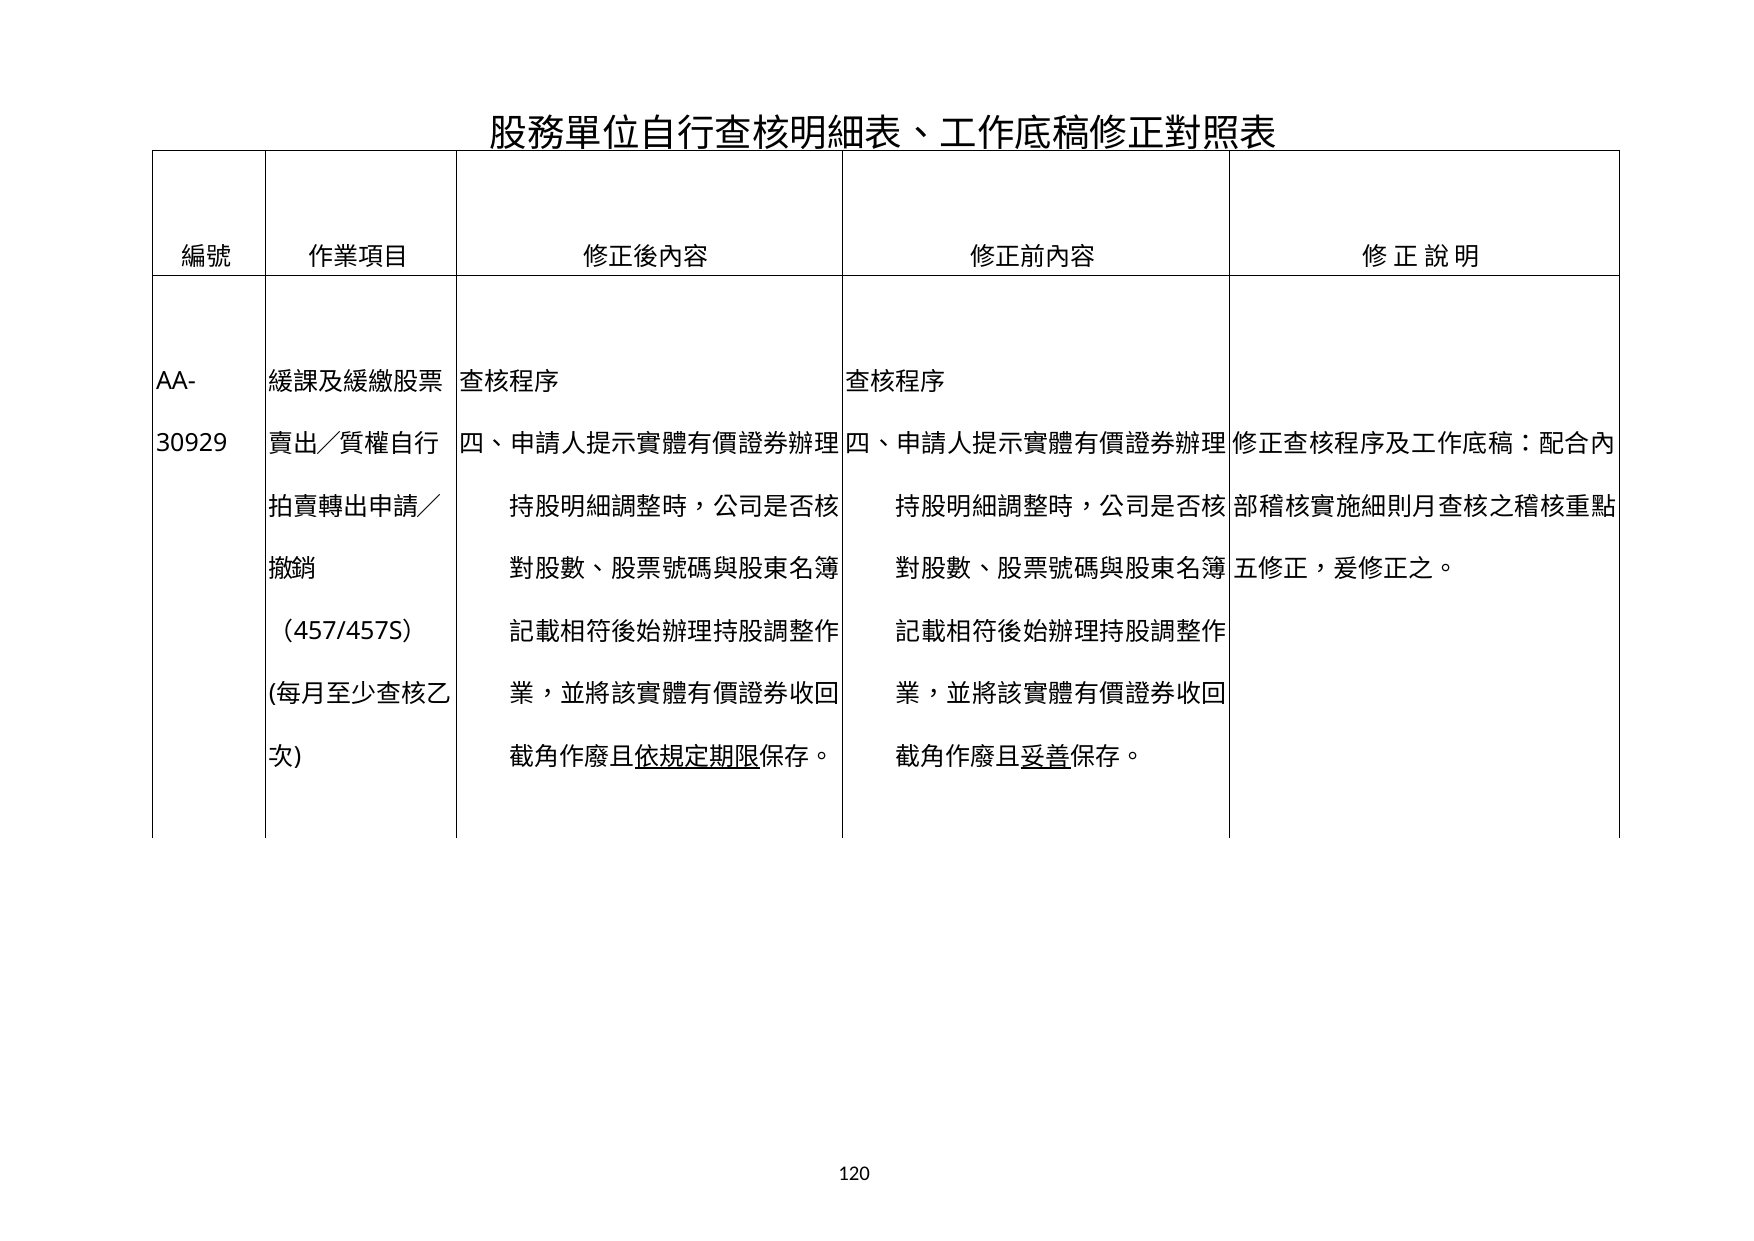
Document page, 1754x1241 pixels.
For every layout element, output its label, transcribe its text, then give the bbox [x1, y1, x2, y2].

table_cell 編號 [153, 151, 265, 275]
table_header 股務單位自行查核明細表、工作底稿修正對照表 [153, 88, 1619, 150]
table_cell 查核程序 四、申請人提示實體有價證券辦理持股明細調整時，公司是否核對股數、股票號碼與股東名簿記載相符後始辦理持股調整作業，並將該實體有價證券收回截角作廢且妥善保存。 [843, 276, 1229, 775]
table_cell [457, 775, 842, 838]
table_cell 查核程序 四、申請人提示實體有價證券辦理持股明細調整時，公司是否核對股數、股票號碼與股東名簿記載相符後始辦理持股調整作業，並將該實體有價證券收回截角作廢且依規定期限保存。 [457, 276, 842, 775]
table_cell [266, 775, 456, 838]
table_cell 作業項目 [266, 151, 456, 275]
table_cell [1230, 775, 1619, 838]
table_cell 修正後內容 [457, 151, 842, 275]
table_cell 緩課及緩繳股票賣出／質權自行拍賣轉出申請／撤銷（457/457S） (每月至少查核乙次) [266, 276, 456, 775]
table_cell 修正前內容 [843, 151, 1229, 275]
table_cell [153, 775, 265, 838]
table_cell [843, 775, 1229, 838]
table_cell AA-30929 [153, 276, 265, 775]
table_cell 修 正 說 明 [1230, 151, 1619, 275]
table_cell 修正查核程序及工作底稿：配合內部稽核實施細則月查核之稽核重點五修正，爰修正之。 [1230, 276, 1619, 775]
